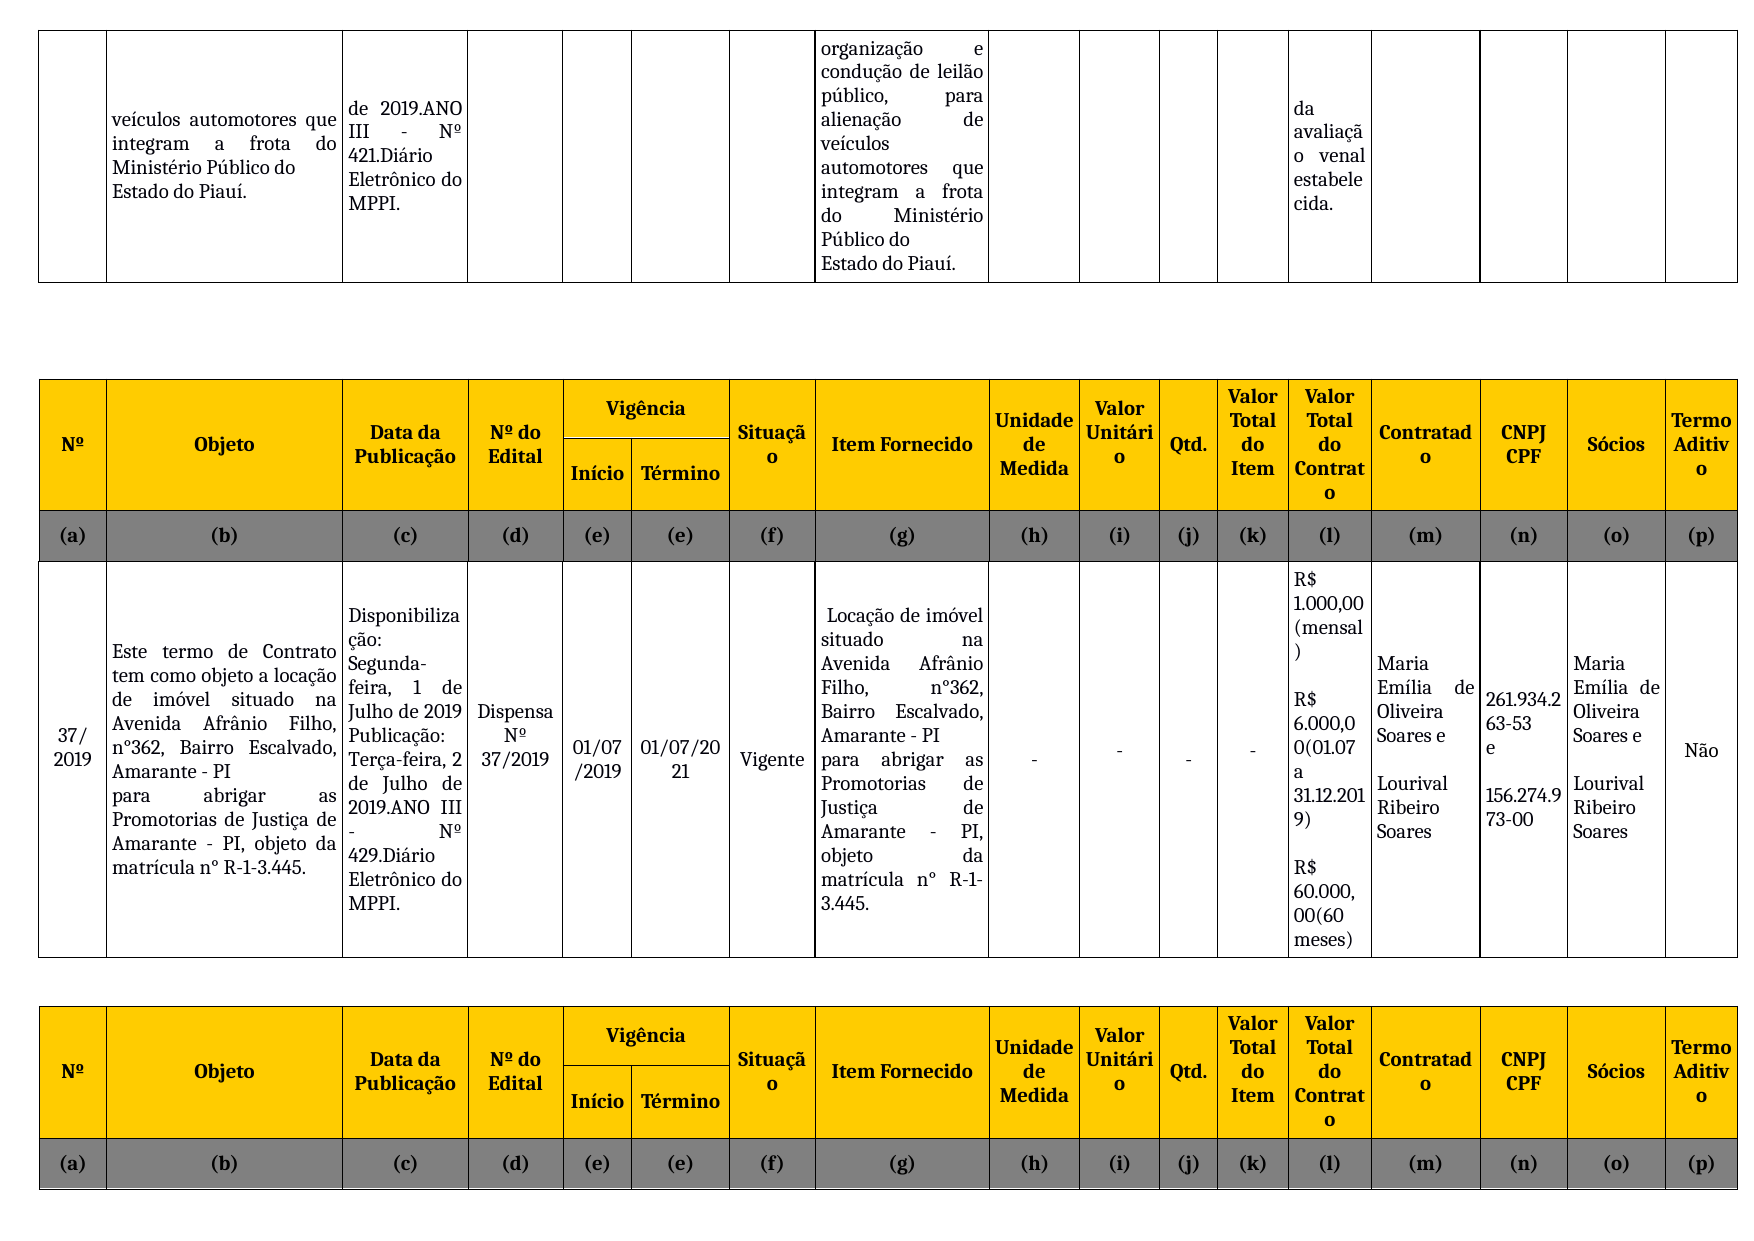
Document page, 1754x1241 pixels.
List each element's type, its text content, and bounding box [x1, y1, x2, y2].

table_header Contratado [1372, 1007, 1480, 1138]
table_header Data da Publicação [343, 380, 468, 510]
table_cell (o) [1568, 1139, 1665, 1188]
table_cell (e) [564, 1139, 631, 1188]
table_header Contratado [1372, 380, 1480, 510]
table_cell (p) [1666, 1139, 1737, 1188]
table_cell [1666, 31, 1737, 282]
table_header Valor Total do Item [1218, 1007, 1288, 1138]
table_cell (o) [1568, 511, 1665, 561]
table_cell (g) [816, 1139, 989, 1188]
table_cell Este termo de Contrato tem como objeto a locação de imóvel situado na Avenida Afrânio Filho, n°362, Bairro Escalvado, Amarante - PI para abrigar as Promotorias de Justiça de Amarante - PI, objeto da matrícula n° R-1-3.445. [107, 562, 342, 957]
table_cell 01/07/2021 [632, 562, 729, 957]
table_cell Dispensa Nº 37/2019 [468, 562, 562, 957]
table_cell (h) [990, 511, 1079, 561]
table_cell organização e condução de leilão público, para alienação de veículos automotores que integram a frota do Ministério Público do Estado do Piauí. [816, 31, 988, 282]
table_header Sócios [1568, 1007, 1665, 1138]
table_header CNPJ CPF [1481, 1007, 1567, 1138]
table_header Qtd. [1160, 1007, 1217, 1138]
table_header Item Fornecido [816, 380, 989, 510]
table_header Objeto [107, 380, 342, 510]
table_cell (m) [1372, 511, 1480, 561]
table_cell 261.934.263-53 e 156.274.973-00 [1481, 562, 1567, 957]
table_cell [1568, 31, 1665, 282]
table_cell (g) [816, 511, 989, 561]
table_cell (e) [632, 511, 729, 561]
table_cell (b) [107, 511, 342, 561]
table_header Vigência [564, 380, 729, 437]
table_cell (i) [1080, 1139, 1159, 1188]
table_header Valor Unitário [1080, 1007, 1159, 1138]
table_header Item Fornecido [816, 1007, 989, 1138]
table_cell (m) [1372, 1139, 1480, 1188]
table_cell Término [632, 1066, 729, 1138]
table_cell (h) [990, 1139, 1079, 1188]
table_cell 01/07/2019 [563, 562, 631, 957]
table_header Termo Aditivo [1666, 380, 1737, 510]
table_header Valor Total do Item [1218, 380, 1288, 510]
table_cell Maria Emília de Oliveira Soares e Lourival Ribeiro Soares [1568, 562, 1665, 957]
table_header Nº [40, 380, 106, 510]
table_header Unidade de Medida [990, 380, 1079, 510]
table_header Nº [40, 1007, 106, 1138]
table_header Qtd. [1160, 380, 1217, 510]
table_cell (f) [730, 511, 815, 561]
table_header Situação [730, 1007, 815, 1138]
table_header Valor Total do Contrato [1289, 380, 1371, 510]
table_cell [39, 31, 106, 282]
table_cell Maria Emília de Oliveira Soares e Lourival Ribeiro Soares [1372, 562, 1479, 957]
table_cell de 2019.ANO III - Nº 421.Diário Eletrônico do MPPI. [343, 31, 467, 282]
table_header Unidade de Medida [990, 1007, 1079, 1138]
table_cell - [1218, 562, 1288, 957]
table_cell (c) [343, 1139, 468, 1188]
table_cell (e) [632, 1139, 729, 1188]
table_header Valor Total do Contrato [1289, 1007, 1371, 1138]
table_cell da avaliação venal estabelecida. [1289, 31, 1371, 282]
table_cell Vigente [730, 562, 814, 957]
table_cell - [989, 31, 1079, 282]
table_header Termo Aditivo [1666, 1007, 1737, 1138]
table_cell (p) [1666, 511, 1737, 561]
table_cell Término [632, 439, 729, 510]
table_cell - [1080, 31, 1159, 282]
table_cell [1481, 31, 1567, 282]
table_cell Locação de imóvel situado na Avenida Afrânio Filho, n°362, Bairro Escalvado, Amarante - PI para abrigar as Promotorias de Justiça de Amarante - PI, objeto da matrícula n° R-1-3.445. [816, 562, 988, 957]
table_cell [468, 31, 562, 282]
table_cell R$ 1.000,00(mensal) R$ 6.000,00(01.07 a 31.12.2019) R$ 60.000,00(60 meses) [1289, 562, 1371, 957]
table_cell - [1218, 31, 1288, 282]
table_cell veículos automotores que integram a frota do Ministério Público do Estado do Piauí. [107, 31, 342, 282]
table_header Valor Unitário [1080, 380, 1159, 510]
table_cell (b) [107, 1139, 342, 1188]
table_cell 37/ 2019 [39, 562, 106, 957]
table_cell (n) [1481, 1139, 1567, 1188]
table_cell [1372, 31, 1479, 282]
table_header Data da Publicação [343, 1007, 468, 1138]
table_header Vigência [564, 1007, 729, 1065]
table_cell (j) [1160, 1139, 1217, 1188]
table_header Nº do Edital [469, 380, 563, 510]
table_cell Não [1666, 562, 1737, 957]
table_cell (d) [469, 1139, 563, 1188]
table_header CNPJ CPF [1481, 380, 1567, 510]
table_cell Disponibilização: Segunda-feira, 1 de Julho de 2019 Publicação: Terça-feira, 2 de Julho de 2019.ANO III - Nº 429.Diário Eletrônico do MPPI. [343, 562, 467, 957]
table_cell [632, 31, 729, 282]
table_cell [730, 31, 814, 282]
table_cell (l) [1289, 1139, 1371, 1188]
table_cell (d) [469, 511, 563, 561]
table_header Situação [730, 380, 815, 510]
table_header Objeto [107, 1007, 342, 1138]
table_cell (e) [564, 511, 631, 561]
table_header Sócios [1568, 380, 1665, 510]
table_cell - [989, 562, 1079, 957]
table_cell (n) [1481, 511, 1567, 561]
table_cell - [1160, 31, 1217, 282]
table_cell (l) [1289, 511, 1371, 561]
table_cell (k) [1218, 511, 1288, 561]
table_cell (j) [1160, 511, 1217, 561]
table_cell (a) [40, 1139, 106, 1188]
table_cell (f) [730, 1139, 815, 1188]
table_cell Início [564, 1066, 631, 1138]
table_cell (k) [1218, 1139, 1288, 1188]
table_cell - [1160, 562, 1217, 957]
table_cell (a) [40, 511, 106, 561]
table_cell [563, 31, 631, 282]
table_cell (i) [1080, 511, 1159, 561]
table_cell (c) [343, 511, 468, 561]
table_header Nº do Edital [469, 1007, 563, 1138]
table_cell Início [564, 439, 631, 510]
table_cell - [1080, 562, 1159, 957]
